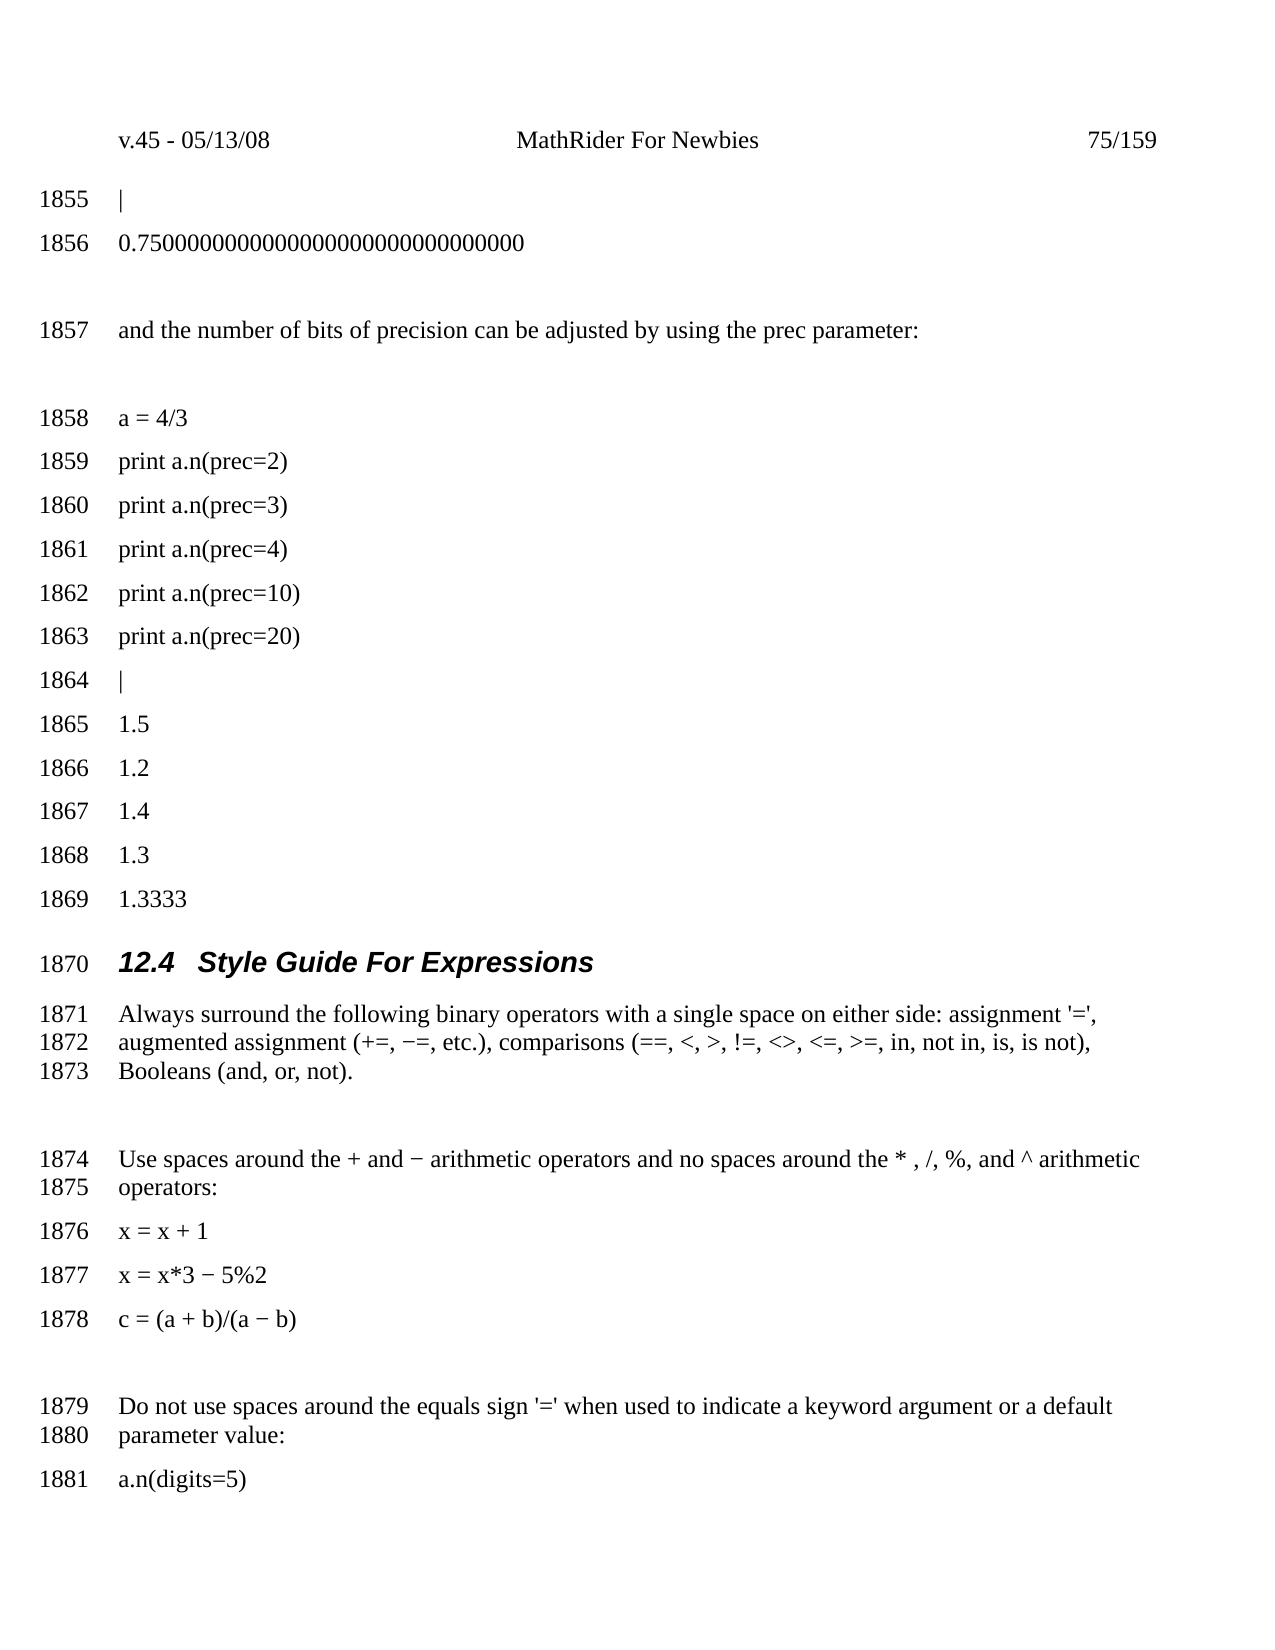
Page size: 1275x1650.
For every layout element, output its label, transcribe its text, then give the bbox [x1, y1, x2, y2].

text 1.2 [118, 753, 1157, 781]
subtitle Style Guide For Expressions [118, 945, 1157, 979]
text 1.4 [118, 796, 1157, 825]
text | [118, 184, 1157, 213]
text 1.3333 [118, 884, 1157, 913]
text 1.5 [118, 709, 1157, 738]
text a = 4/3 [118, 403, 1157, 431]
text x = x*3 − 5%2 [118, 1260, 1157, 1289]
text 1.3 [118, 840, 1157, 869]
text c = (a + b)/(a − b) [118, 1304, 1157, 1332]
text print a.n(prec=2) [118, 446, 1157, 475]
text Always surround the following binary operators with a single space on either side: assignment '=', augmented assignment (+=, −=, etc.), comparisons (==, <, >, !=, <>, <=, >=, in, not in, is, is not), Booleans (and, or, not). [118, 999, 1157, 1085]
text print a.n(prec=10) [118, 578, 1157, 606]
text | [118, 665, 1157, 694]
text and the number of bits of precision can be adjusted by using the prec parameter: [118, 315, 1157, 344]
text Use spaces around the + and − arithmetic operators and no spaces around the * , /, %, and ^ arithmetic operators: [118, 1144, 1157, 1201]
text Do not use spaces around the equals sign '=' when used to indicate a keyword argument or a default parameter value: [118, 1391, 1157, 1449]
text 0.7500000000000000000000000000000 [118, 228, 1157, 256]
text a.n(digits=5) [118, 1464, 1157, 1492]
text print a.n(prec=4) [118, 534, 1157, 563]
text print a.n(prec=3) [118, 490, 1157, 519]
text x = x + 1 [118, 1216, 1157, 1245]
text print a.n(prec=20) [118, 621, 1157, 650]
